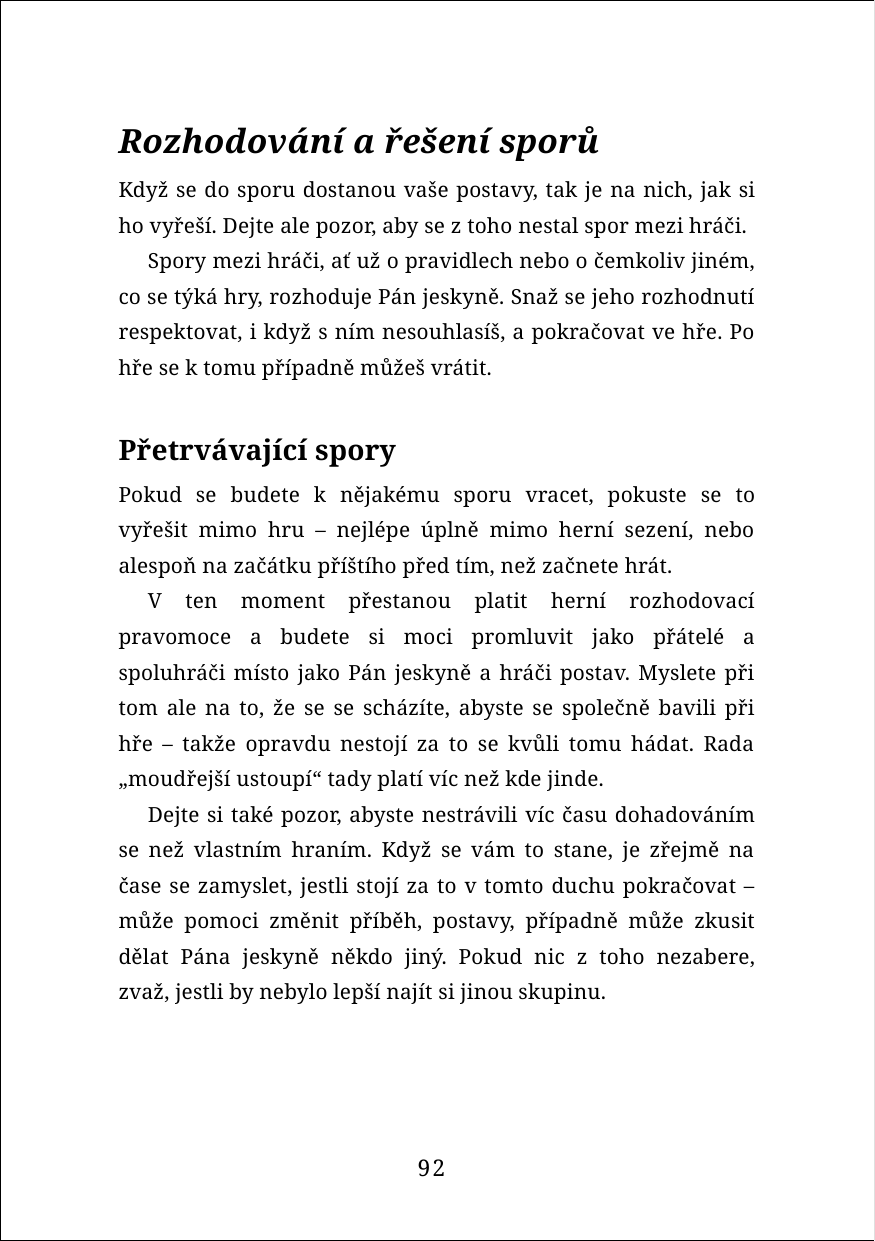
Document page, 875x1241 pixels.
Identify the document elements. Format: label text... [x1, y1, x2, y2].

text Pokud se budete k nějakému sporu vracet, pokuste se to vyřešit mimo hru – nejlépe úplně mimo herní sezení, nebo alespoň na začátku příštího před tím, než začnete hrát. V ten moment přestanou platit herní rozhodovací pravomoce a budete si moci promluvit jako přátelé a spoluhráči místo jako Pán jeskyně a hráči postav. Myslete při tom ale na to, že se se scházíte, abyste se společně bavili při hře – takže opravdu nestojí za to se kvůli tomu hádat. Rada „moudřejší ustoupí“ tady platí víc než kde jinde. Dejte si také pozor, abyste nestrávili víc času dohadováním se než vlastním hraním. Když se vám to stane, je zřejmě na čase se zamyslet, jestli stojí za to v tomto duchu pokračovat – může pomoci změnit příběh, postavy, případně může zkusit dělat Pána jeskyně někdo jiný. Pokud nic z toho nezabere, zvaž, jestli by nebylo lepší najít si jinou skupinu. [118, 480, 756, 1006]
subtitle Rozhodování a řešení sporů [118, 118, 756, 164]
subtitle Přetrvávající spory [118, 430, 756, 468]
text Když se do sporu dostanou vaše postavy, tak je na nich, jak si ho vyřeší. Dejte ale pozor, aby se z toho nestal spor mezi hráči. Spory mezi hráči, ať už o pravidlech nebo o čemkoliv jiném, co se týká hry, rozhoduje Pán jeskyně. Snaž se jeho rozhodnutí respektovat, i když s ním nesouhlasíš, a pokračovat ve hře. Po hře se k tomu případně můžeš vrátit. [118, 175, 756, 381]
